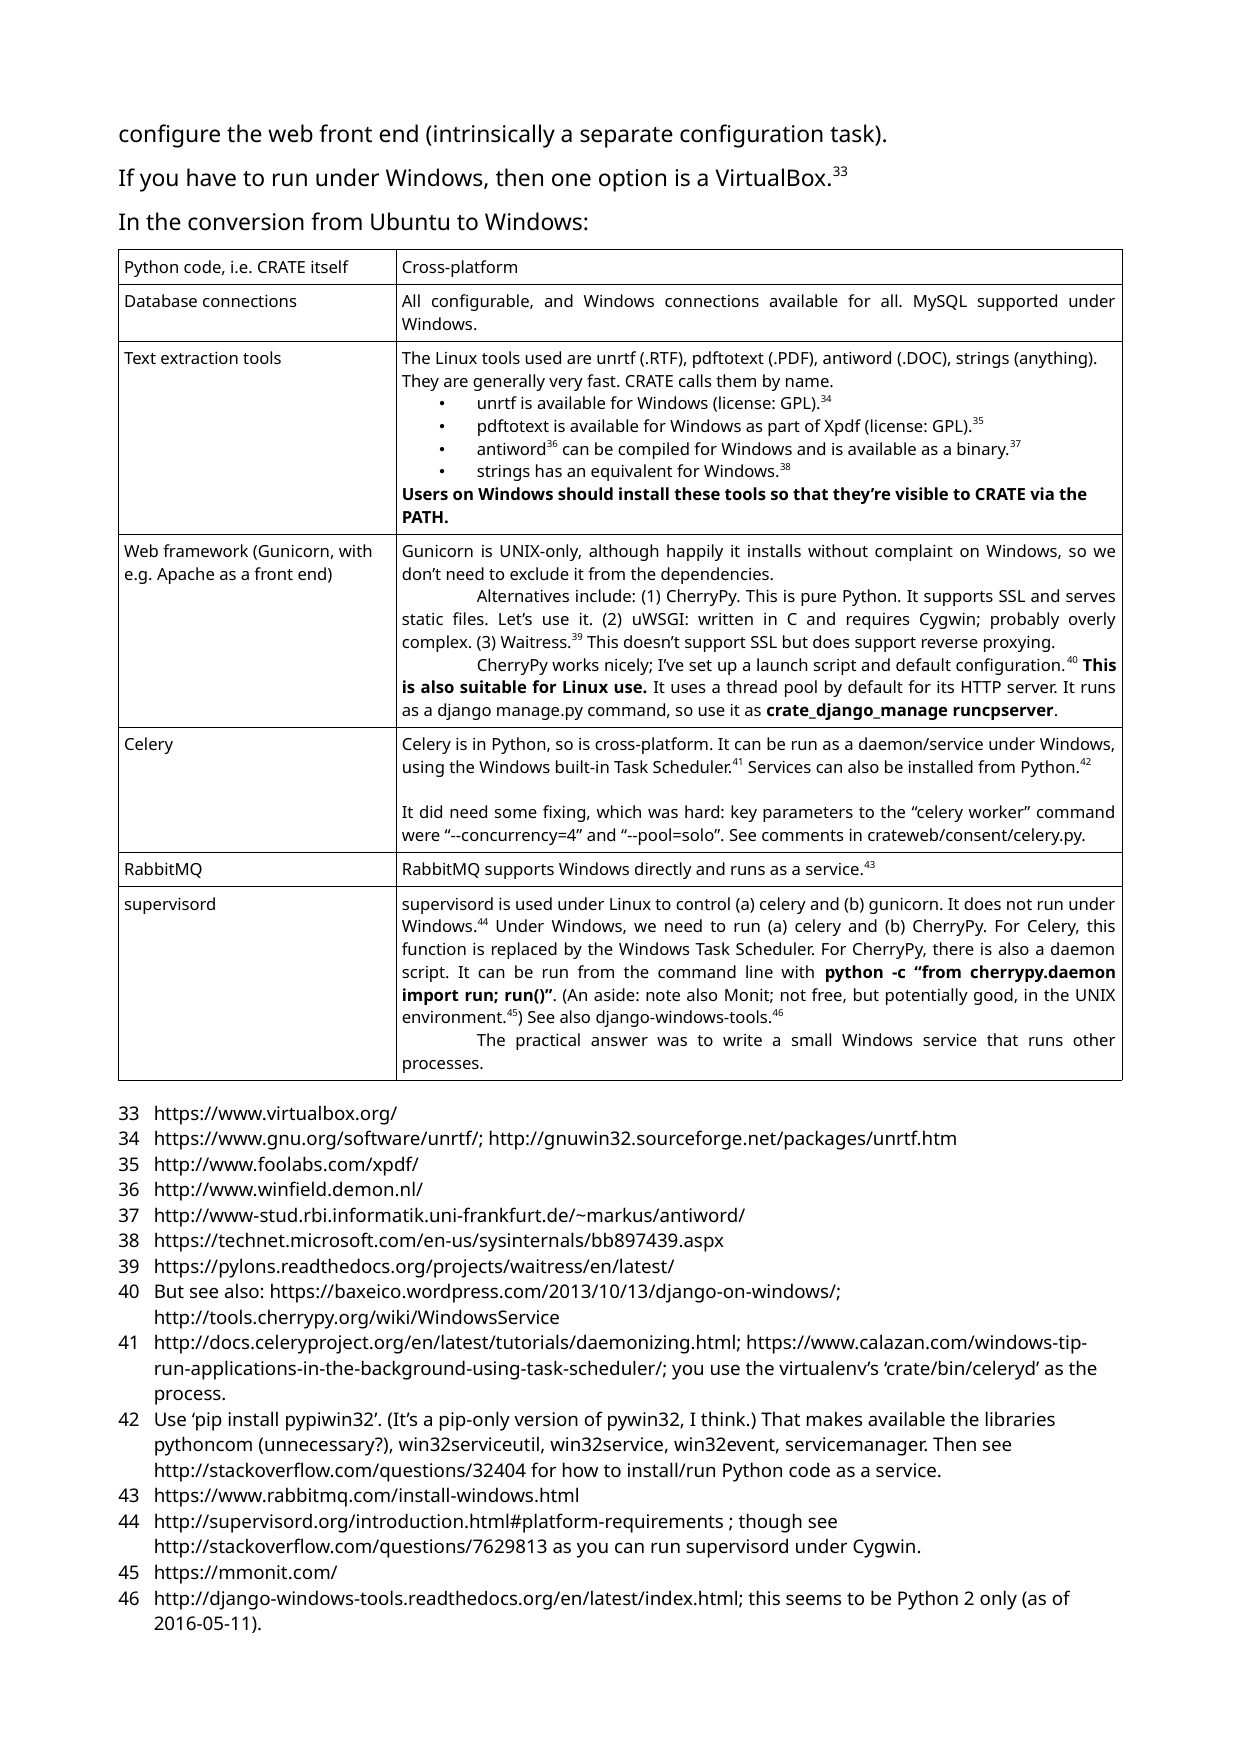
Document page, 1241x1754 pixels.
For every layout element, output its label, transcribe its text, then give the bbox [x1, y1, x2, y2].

table_header Python code, i.e. CRATE itself [119, 250, 396, 284]
table_cell Celery is in Python, so is cross-platform. It can be run as a daemon/service under Windows, using the Windows built-in Task Scheduler. Services can also be installed from Python. It did need some fixing, which was hard: key parameters to the “celery worker” command were “--concurrency=4” and “--pool=solo”. See comments in crateweb/consent/celery.py. [397, 728, 1122, 852]
table_cell Gunicorn is UNIX-only, although happily it installs without complaint on Windows, so we don’t need to exclude it from the dependencies. Alternatives include: (1) CherryPy. This is pure Python. It supports SSL and serves static files. Let’s use it. (2) uWSGI: written in C and requires Cygwin; probably overly complex. (3) Waitress. This doesn’t support SSL but does support reverse proxying. CherryPy works nicely; I’ve set up a launch script and default configuration. This is also suitable for Linux use. It uses a thread pool by default for its HTTP server. It runs as a django manage.py command, so use it as crate_django_manage runcpserver. [397, 535, 1122, 727]
text In the conversion from Ubuntu to Windows: [118, 206, 1122, 237]
table_cell supervisord is used under Linux to control (a) celery and (b) gunicorn. It does not run under Windows. Under Windows, we need to run (a) celery and (b) CherryPy. For Celery, this function is replaced by the Windows Task Scheduler. For CherryPy, there is also a daemon script. It can be run from the command line with python -c “from cherrypy.daemon import run; run()”. (An aside: note also Monit; not free, but potentially good, in the UNIX environment.) See also django-windows-tools. The practical answer was to write a small Windows service that runs other processes. [397, 887, 1122, 1080]
text https://www.virtualbox.org/ [118, 1100, 1122, 1125]
table_cell Database connections [119, 285, 396, 341]
table_header Cross-platform [397, 250, 1122, 284]
table_cell RabbitMQ [119, 853, 396, 886]
table_cell All configurable, and Windows connections available for all. MySQL supported under Windows. [397, 285, 1122, 341]
table_cell Text extraction tools [119, 342, 396, 534]
table_cell RabbitMQ supports Windows directly and runs as a service. [397, 853, 1122, 886]
table_cell The Linux tools used are unrtf (.RTF), pdftotext (.PDF), antiword (.DOC), strings (anything). They are generally very fast. CRATE calls them by name. unrtf is available for Windows (license: GPL). pdftotext is available for Windows as part of Xpdf (license: GPL). antiword can be compiled for Windows and is available as a binary. strings has an equivalent for Windows. Users on Windows should install these tools so that they’re visible to CRATE via the PATH. [397, 342, 1122, 534]
table_cell Web framework (Gunicorn, with e.g. Apache as a front end) [119, 535, 396, 727]
text If you have to run under Windows, then one option is a VirtualBox. [118, 162, 1122, 193]
table_cell supervisord [119, 887, 396, 1080]
text configure the web front end (intrinsically a separate configuration task). [118, 118, 1122, 149]
table_cell Celery [119, 728, 396, 852]
